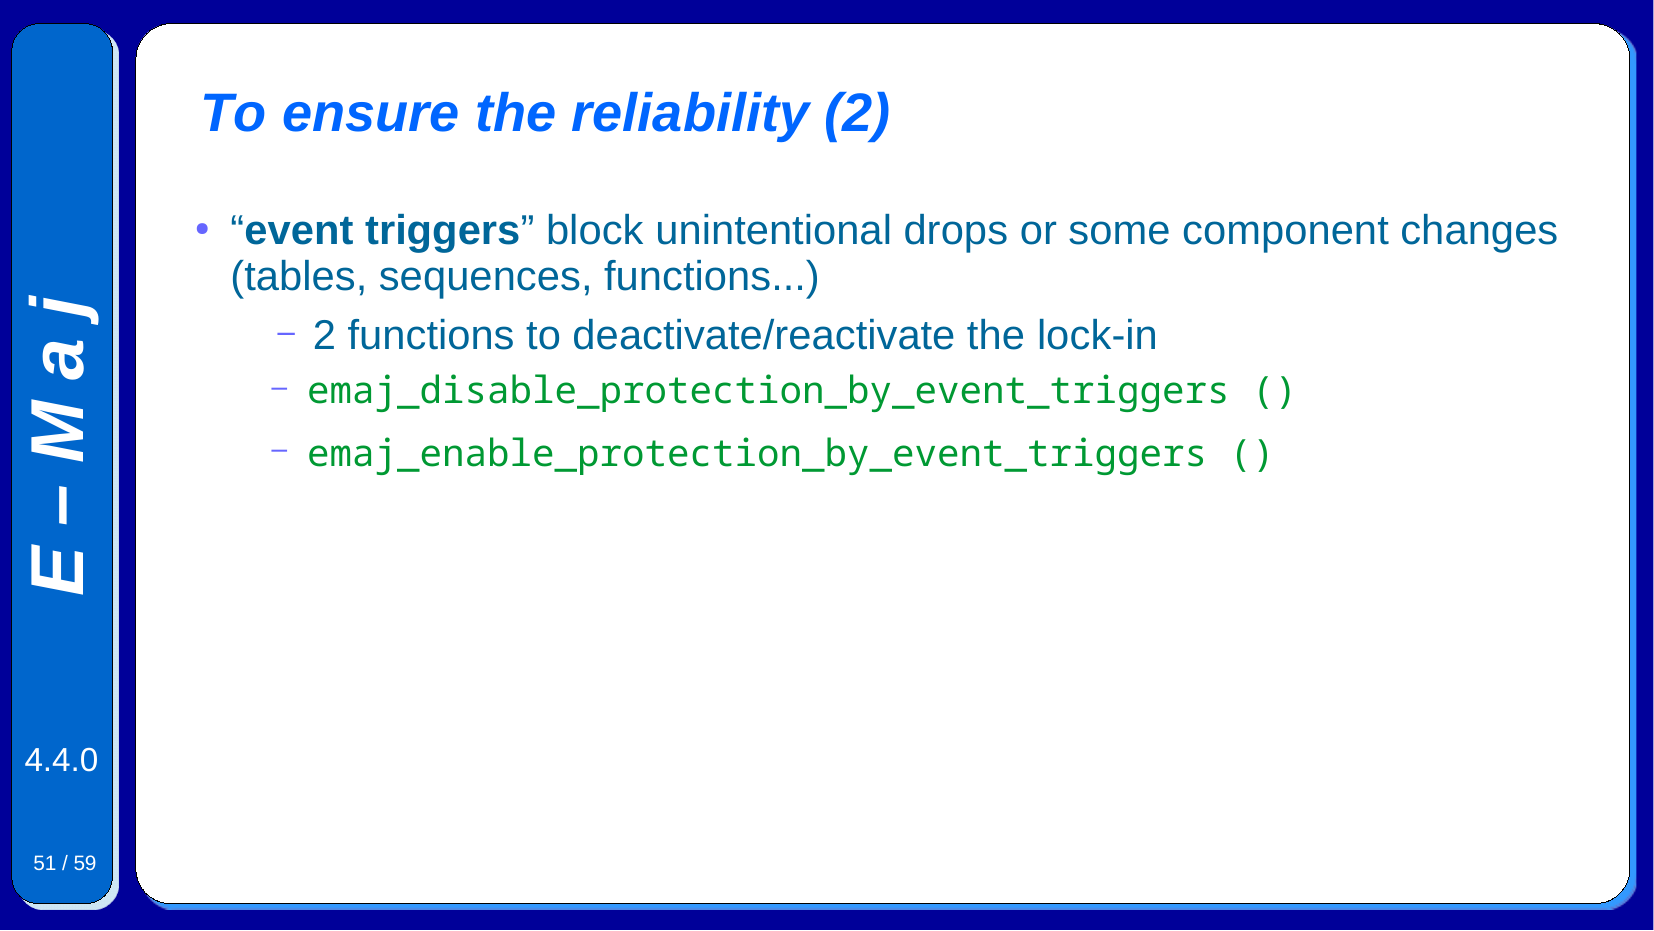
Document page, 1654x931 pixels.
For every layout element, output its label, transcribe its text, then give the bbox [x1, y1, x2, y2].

title To ensure the reliability (2) [200, 34, 1575, 191]
list “event triggers” block unintentional drops or some component changes (tables, sequences, functions...) 2 functions to deactivate/reactivate the lock-in emaj_disable_protection_by_event_triggers () emaj_enable_protection_by_event_triggers () [177, 206, 1587, 827]
